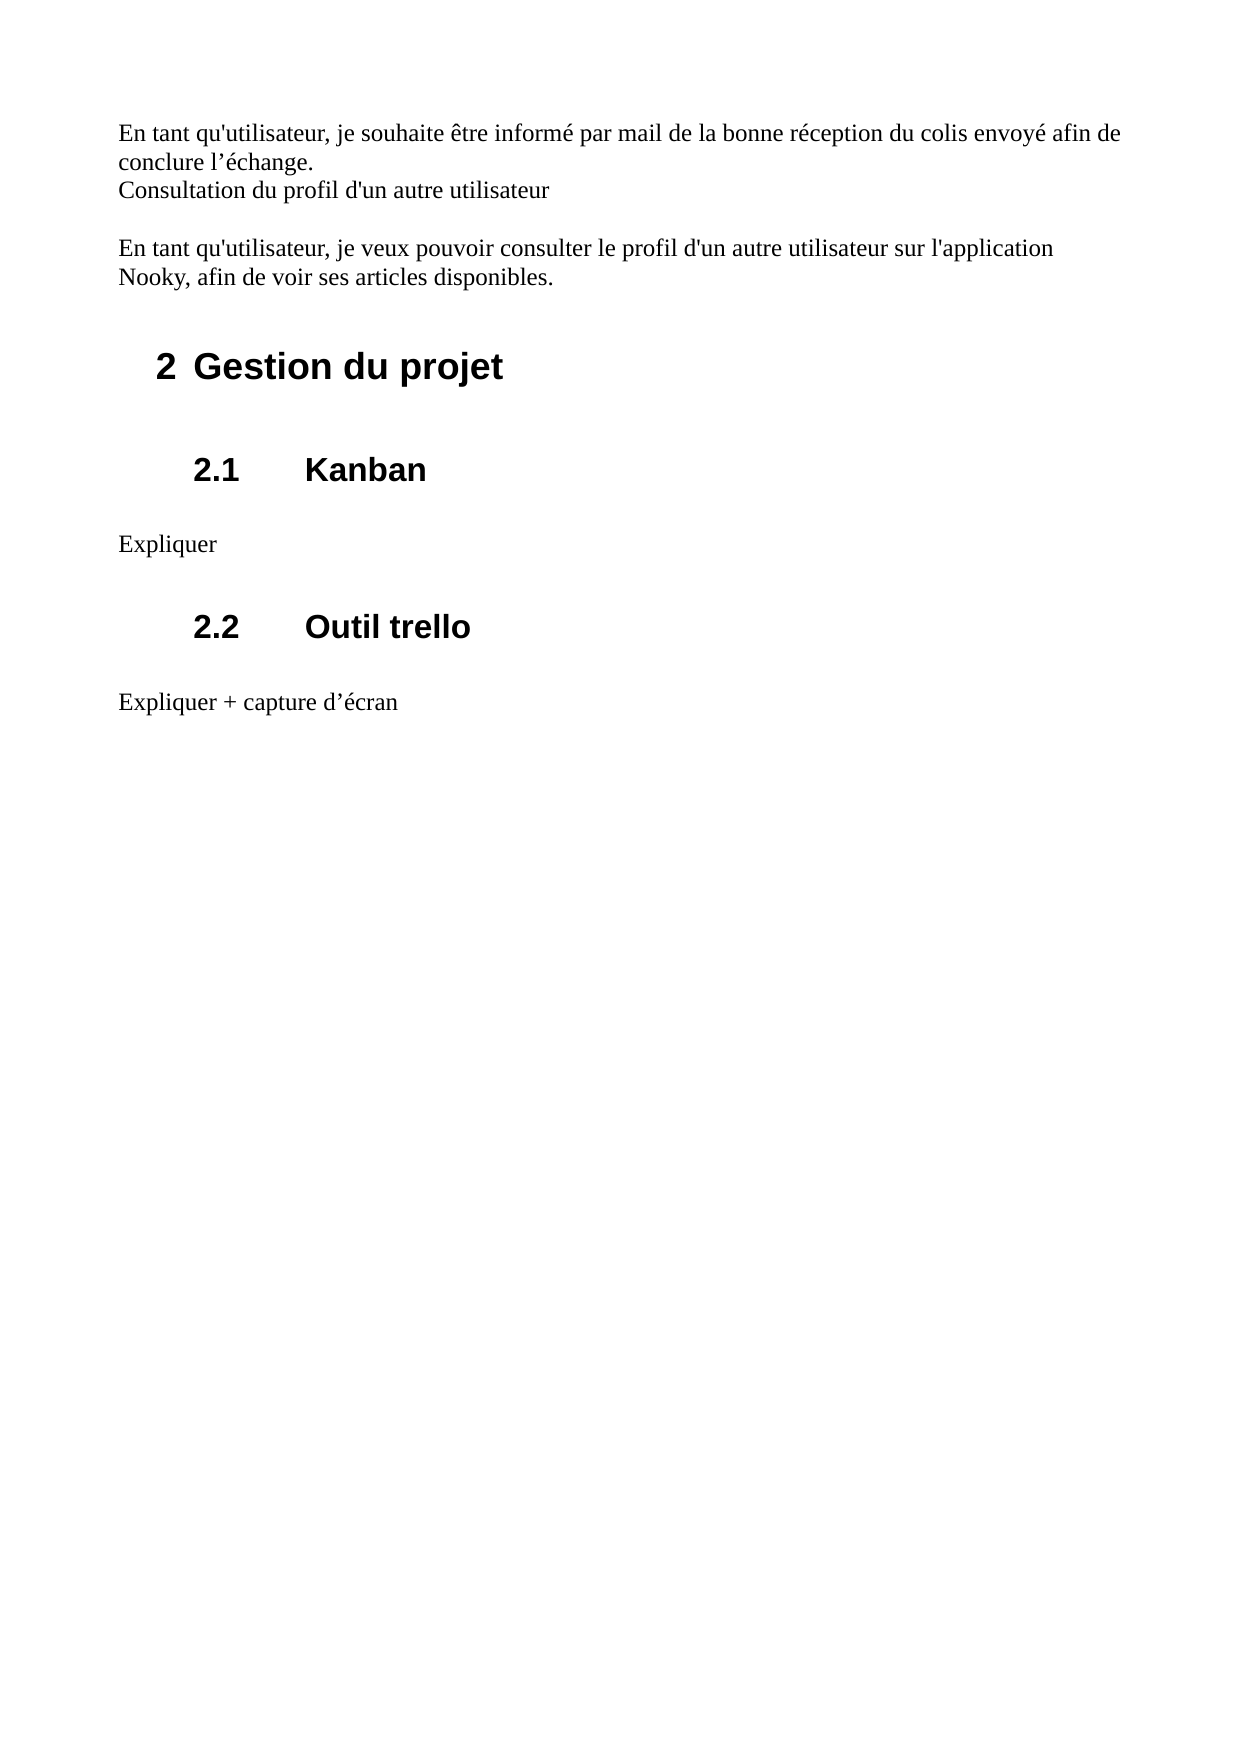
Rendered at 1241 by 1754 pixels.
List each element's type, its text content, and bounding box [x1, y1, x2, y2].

subtitle Gestion du projet [156, 344, 1122, 387]
text En tant qu'utilisateur, je souhaite être informé par mail de la bonne réception du colis envoyé afin de conclure l’échange. [118, 118, 1122, 176]
text Expliquer + capture d’écran [118, 687, 1122, 716]
text Expliquer [118, 529, 1122, 558]
subtitle Kanban [193, 449, 1122, 488]
text En tant qu'utilisateur, je veux pouvoir consulter le profil d'un autre utilisateur sur l'application Nooky, afin de voir ses articles disponibles. [118, 233, 1122, 291]
subtitle Outil trello [193, 608, 1122, 646]
text Consultation du profil d'un autre utilisateur [118, 176, 1122, 204]
